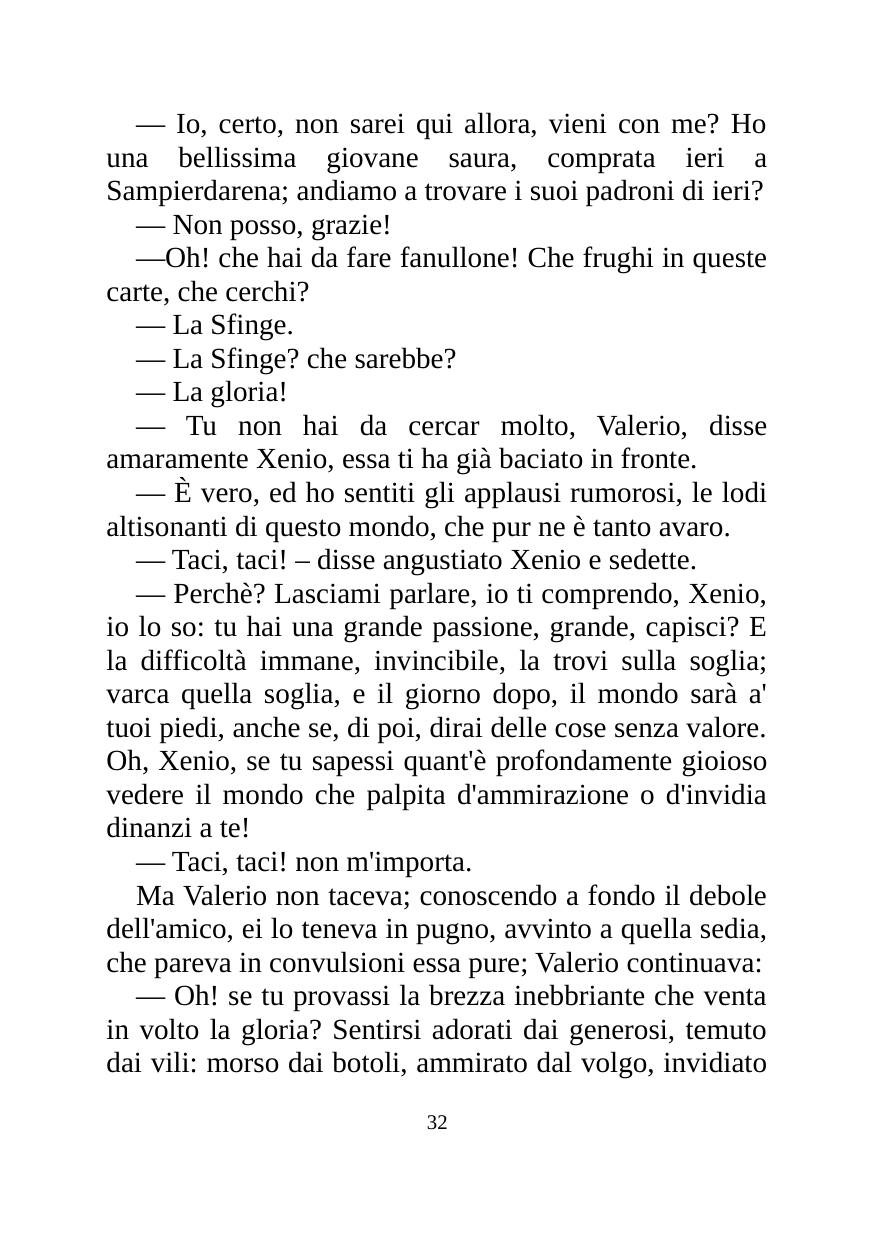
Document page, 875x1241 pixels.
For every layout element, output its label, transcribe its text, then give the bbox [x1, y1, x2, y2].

text — La Sfinge? che sarebbe? [106, 341, 768, 374]
text —Oh! che hai da fare fanullone! Che frughi in queste carte, che cerchi? [106, 240, 768, 307]
text — È vero, ed ho sentiti gli applausi rumorosi, le lodi altisonanti di questo mondo, che pur ne è tanto avaro. [106, 475, 768, 542]
text — Taci, taci! non m'importa. [106, 844, 768, 878]
text — La Sfinge. [106, 307, 768, 341]
text Ma Valerio non taceva; conoscendo a fondo il debole dell'amico, ei lo teneva in pugno, avvinto a quella sedia, che pareva in convulsioni essa pure; Valerio continuava: [106, 878, 768, 978]
text — La gloria! [106, 374, 768, 408]
text — Tu non hai da cercar molto, Valerio, disse amaramente Xenio, essa ti ha già baciato in fronte. [106, 408, 768, 475]
text — Non posso, grazie! [106, 207, 768, 240]
text — Oh! se tu provassi la brezza inebbriante che venta in volto la gloria? Sentirsi adorati dai generosi, temuto dai vili: morso dai botoli, ammirato dal volgo, invidiato [106, 978, 768, 1079]
text — Taci, taci! – disse angustiato Xenio e sedette. [106, 542, 768, 576]
text — Io, certo, non sarei qui allora, vieni con me? Ho una bellissima giovane saura, comprata ieri a Sampierdarena; andiamo a trovare i suoi padroni di ieri? [106, 106, 768, 207]
text — Perchè? Lasciami parlare, io ti comprendo, Xenio, io lo so: tu hai una grande passione, grande, capisci? E la difficoltà immane, invincibile, la trovi sulla soglia; varca quella soglia, e il giorno dopo, il mondo sarà a' tuoi piedi, anche se, di poi, dirai delle cose senza valore. Oh, Xenio, se tu sapessi quant'è profondamente gioioso vedere il mondo che palpita d'ammirazione o d'invidia dinanzi a te! [106, 576, 768, 844]
